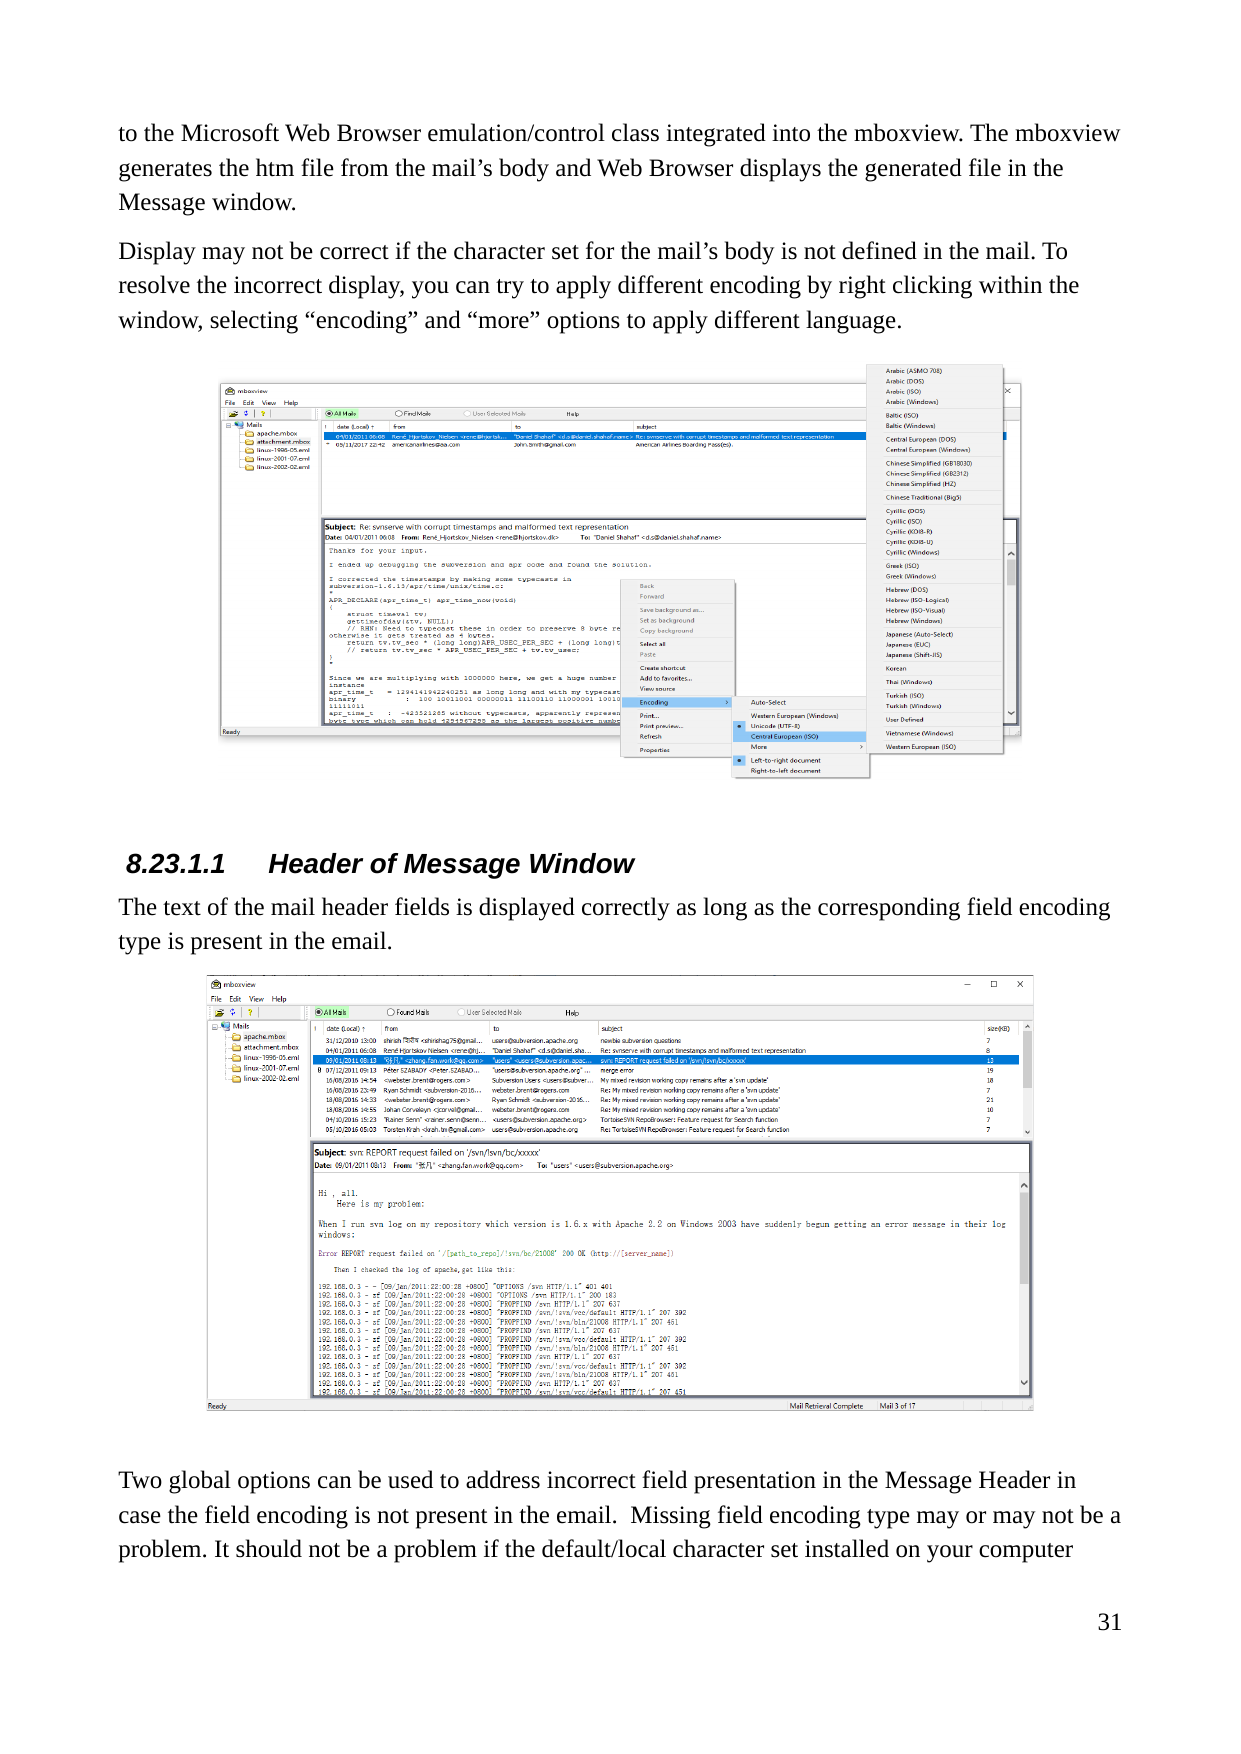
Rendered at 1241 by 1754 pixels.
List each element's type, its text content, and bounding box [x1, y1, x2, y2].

picture [218, 354, 1023, 780]
text Two global options can be used to address incorrect field presentation in the Message Header in case the field encoding is not present in the email. Missing field encoding type may or may not be a problem. It should not be a problem if the default/local character set installed on your computer [118, 1466, 1122, 1563]
picture [206, 975, 1034, 1411]
text to the Microsoft Web Browser emulation/control class integrated into the mboxview. The mboxview generates the htm file from the mail’s body and Web Browser displays the generated file in the Message window. [118, 118, 1122, 216]
text The text of the mail header fields is displayed correctly as long as the corresponding field encoding type is present in the email. [118, 892, 1122, 955]
subtitle Header of Message Window [118, 847, 1122, 879]
text Display may not be correct if the character set for the mail’s body is not defined in the mail. To resolve the incorrect display, you can try to apply different encoding by right clicking within the window, selecting “encoding” and “more” options to apply different language. [118, 236, 1122, 334]
